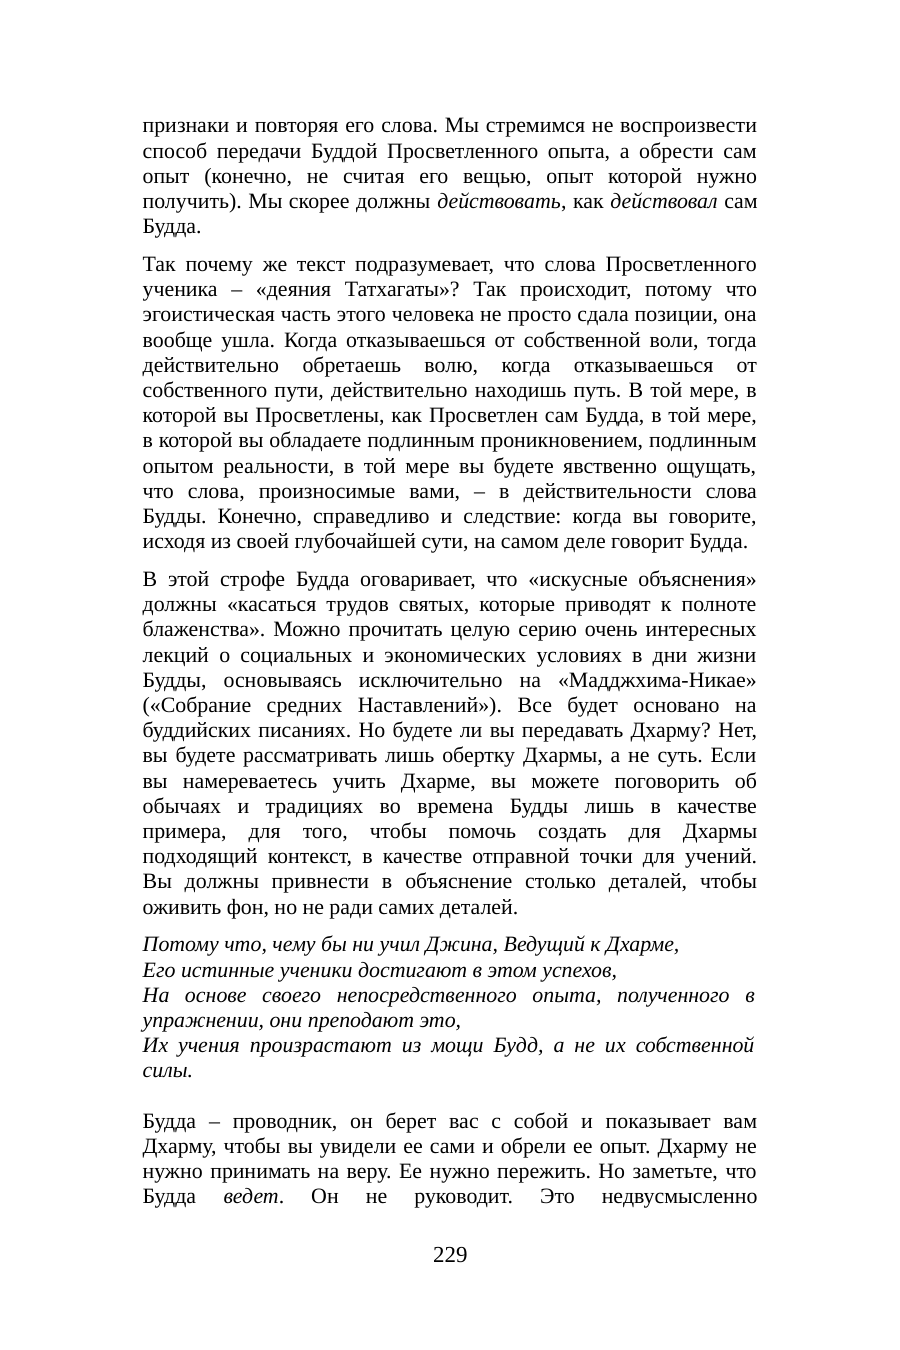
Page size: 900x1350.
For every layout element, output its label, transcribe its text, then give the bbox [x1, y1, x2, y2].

text Потому что, чему бы ни учил Джина, Ведущий к Дхарме, [142, 931, 757, 957]
text Его истинные ученики достигают в этом успехов, [142, 957, 757, 982]
text Их учения произрастают из мощи Будд, а не их собственной силы. [142, 1032, 757, 1083]
text Так почему же текст подразумевает, что слова Просветленного ученика – «деяния Татхагаты»? Так происходит, потому что эгоистическая часть этого человека не просто сдала позиции, она вообще ушла. Когда отказываешься от собственной воли, тогда действительно обретаешь волю, когда отказываешься от собственного пути, действительно находишь путь. В той мере, в которой вы Просветлены, как Просветлен сам Будда, в той мере, в которой вы обладаете подлинным проникновением, подлинным опытом реальности, в той мере вы будете явственно ощущать, что слова, произносимые вами, – в действительности слова Будды. Конечно, справедливо и следствие: когда вы говорите, исходя из своей глубочайшей сути, на самом деле говорит Будда. [142, 251, 757, 553]
text Будда – проводник, он берет вас с собой и показывает вам Дхарму, чтобы вы увидели ее сами и обрели ее опыт. Дхарму не нужно принимать на веру. Ее нужно пережить. Но заметьте, что Будда ведет. Он не руководит. Это недвусмысленно [142, 1108, 757, 1209]
text На основе своего непосредственного опыта, полученного в упражнении, они преподают это, [142, 982, 757, 1032]
text признаки и повторяя его слова. Мы стремимся не воспроизвести способ передачи Буддой Просветленного опыта, а обрести сам опыт (конечно, не считая его вещью, опыт которой нужно получить). Мы скорее должны действовать, как действовал сам Будда. [142, 112, 757, 238]
text В этой строфе Будда оговаривает, что «искусные объяснения» должны «касаться трудов святых, которые приводят к полноте блаженства». Можно прочитать целую серию очень интересных лекций о социальных и экономических условиях в дни жизни Будды, основываясь исключительно на «Мадджхима-Никае» («Собрание средних Наставлений»). Все будет основано на буддийских писаниях. Но будете ли вы передавать Дхарму? Нет, вы будете рассматривать лишь обертку Дхармы, а не суть. Если вы намереваетесь учить Дхарме, вы можете поговорить об обычаях и традициях во времена Будды лишь в качестве примера, для того, чтобы помочь создать для Дхармы подходящий контекст, в качестве отправной точки для учений. Вы должны привнести в объяснение столько деталей, чтобы оживить фон, но не ради самих деталей. [142, 566, 757, 919]
